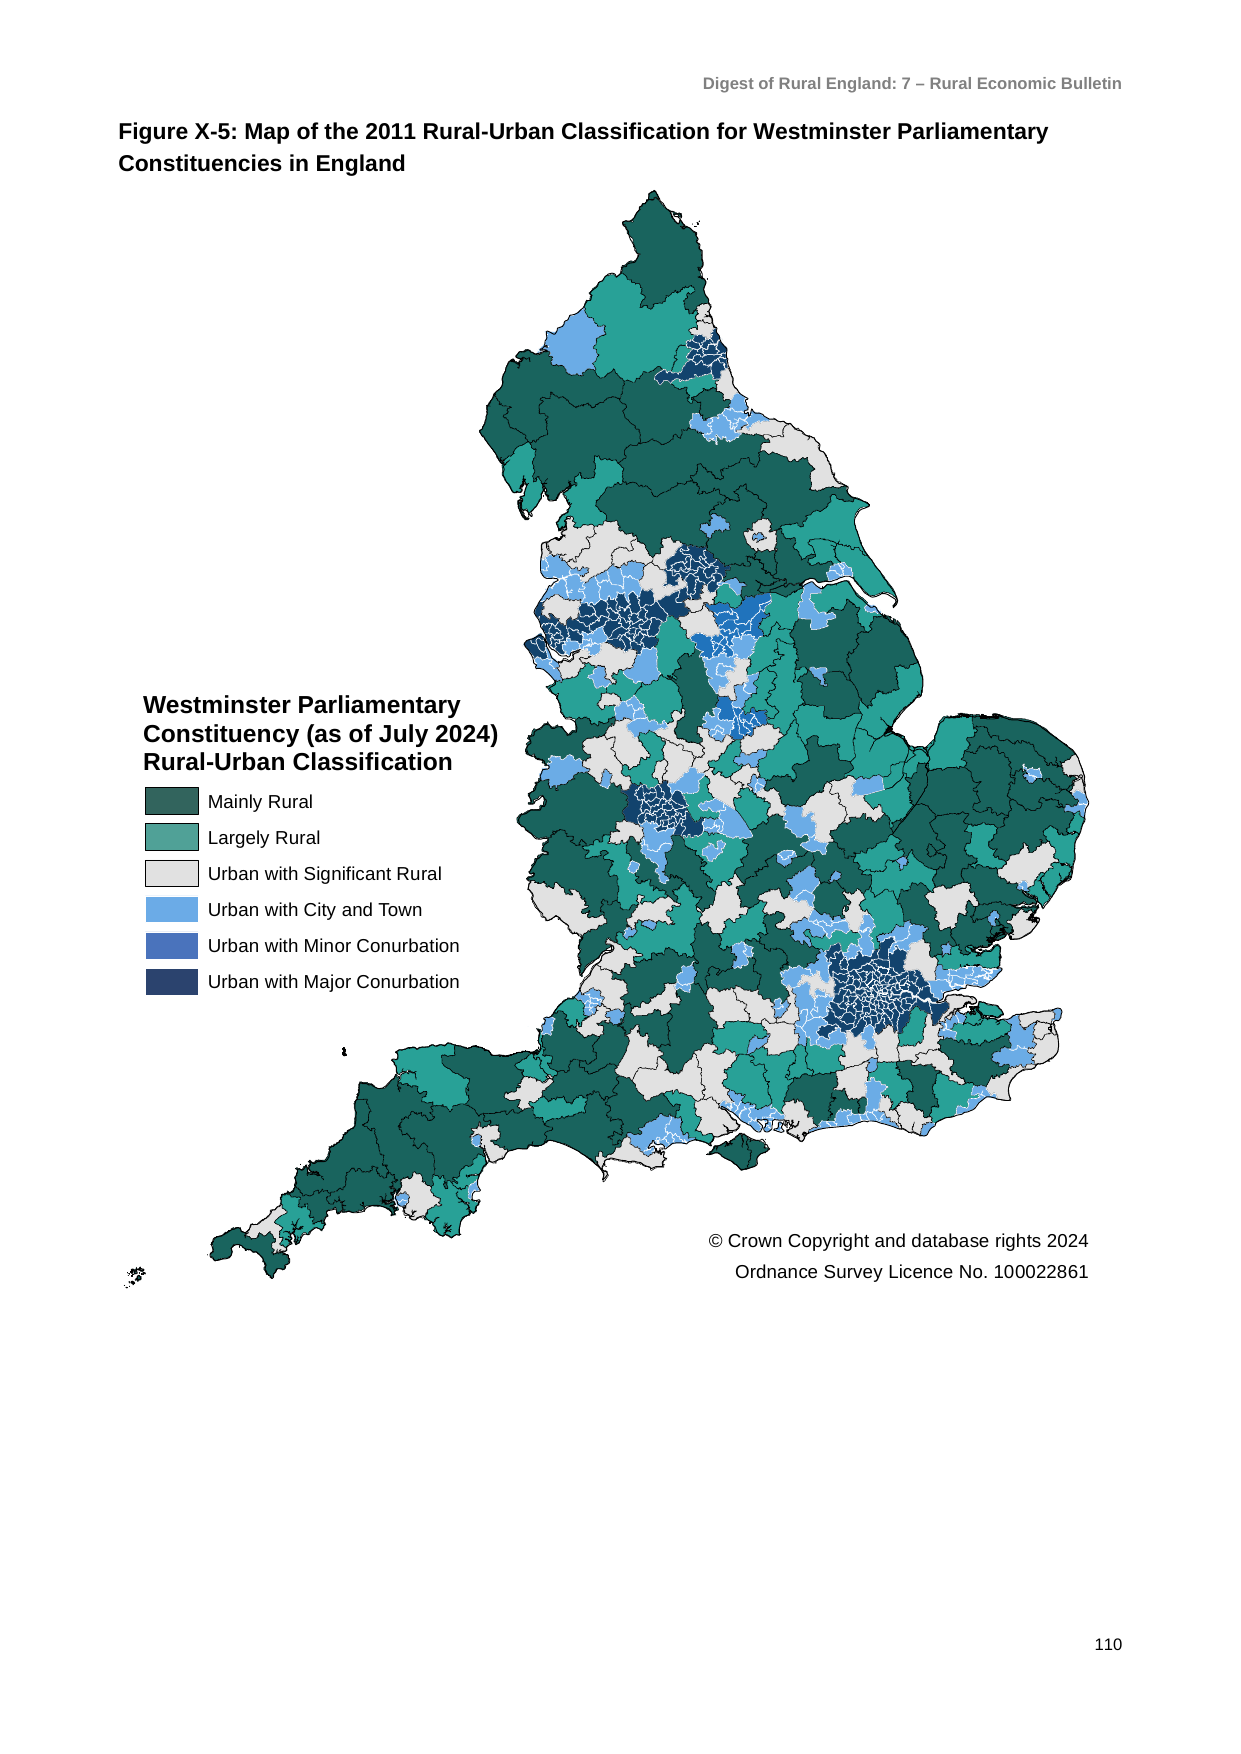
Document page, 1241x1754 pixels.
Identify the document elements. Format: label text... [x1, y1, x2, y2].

text Figure X‑5: Map of the 2011 Rural-Urban Classification for Westminster Parliamentary Constituencies in England [118, 118, 1122, 176]
